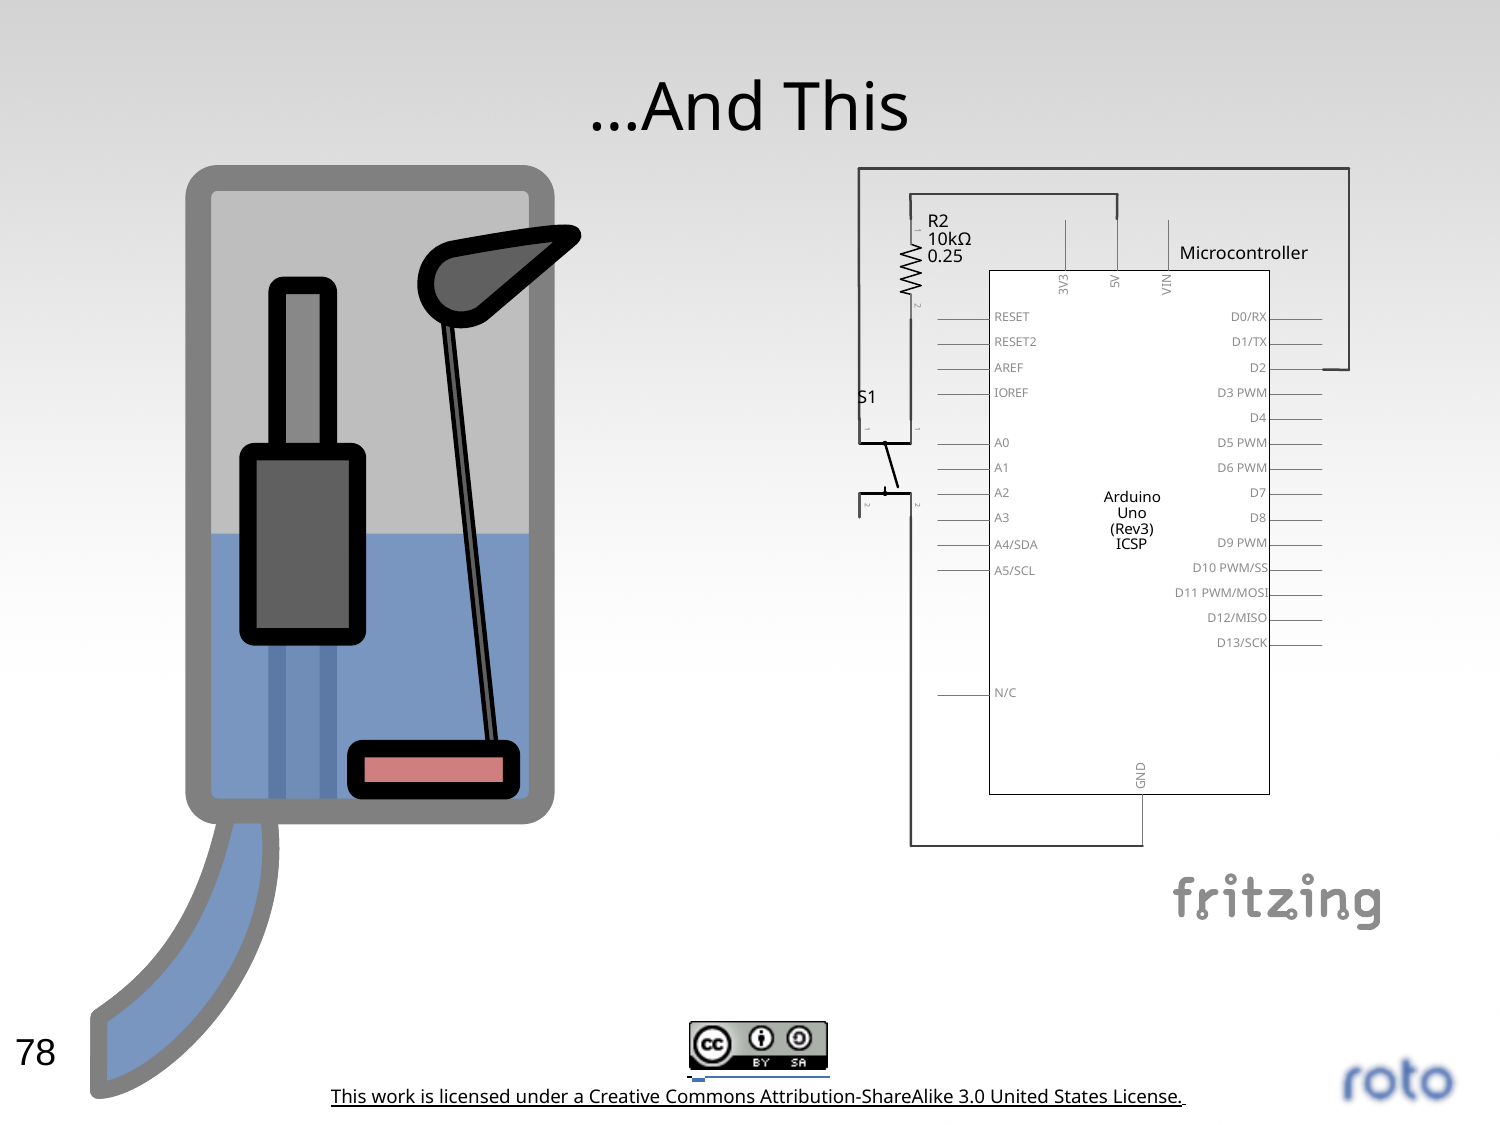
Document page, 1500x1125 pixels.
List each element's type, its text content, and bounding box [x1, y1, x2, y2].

title …And This [112, 49, 1388, 238]
picture [0, 0, 1500, 1125]
